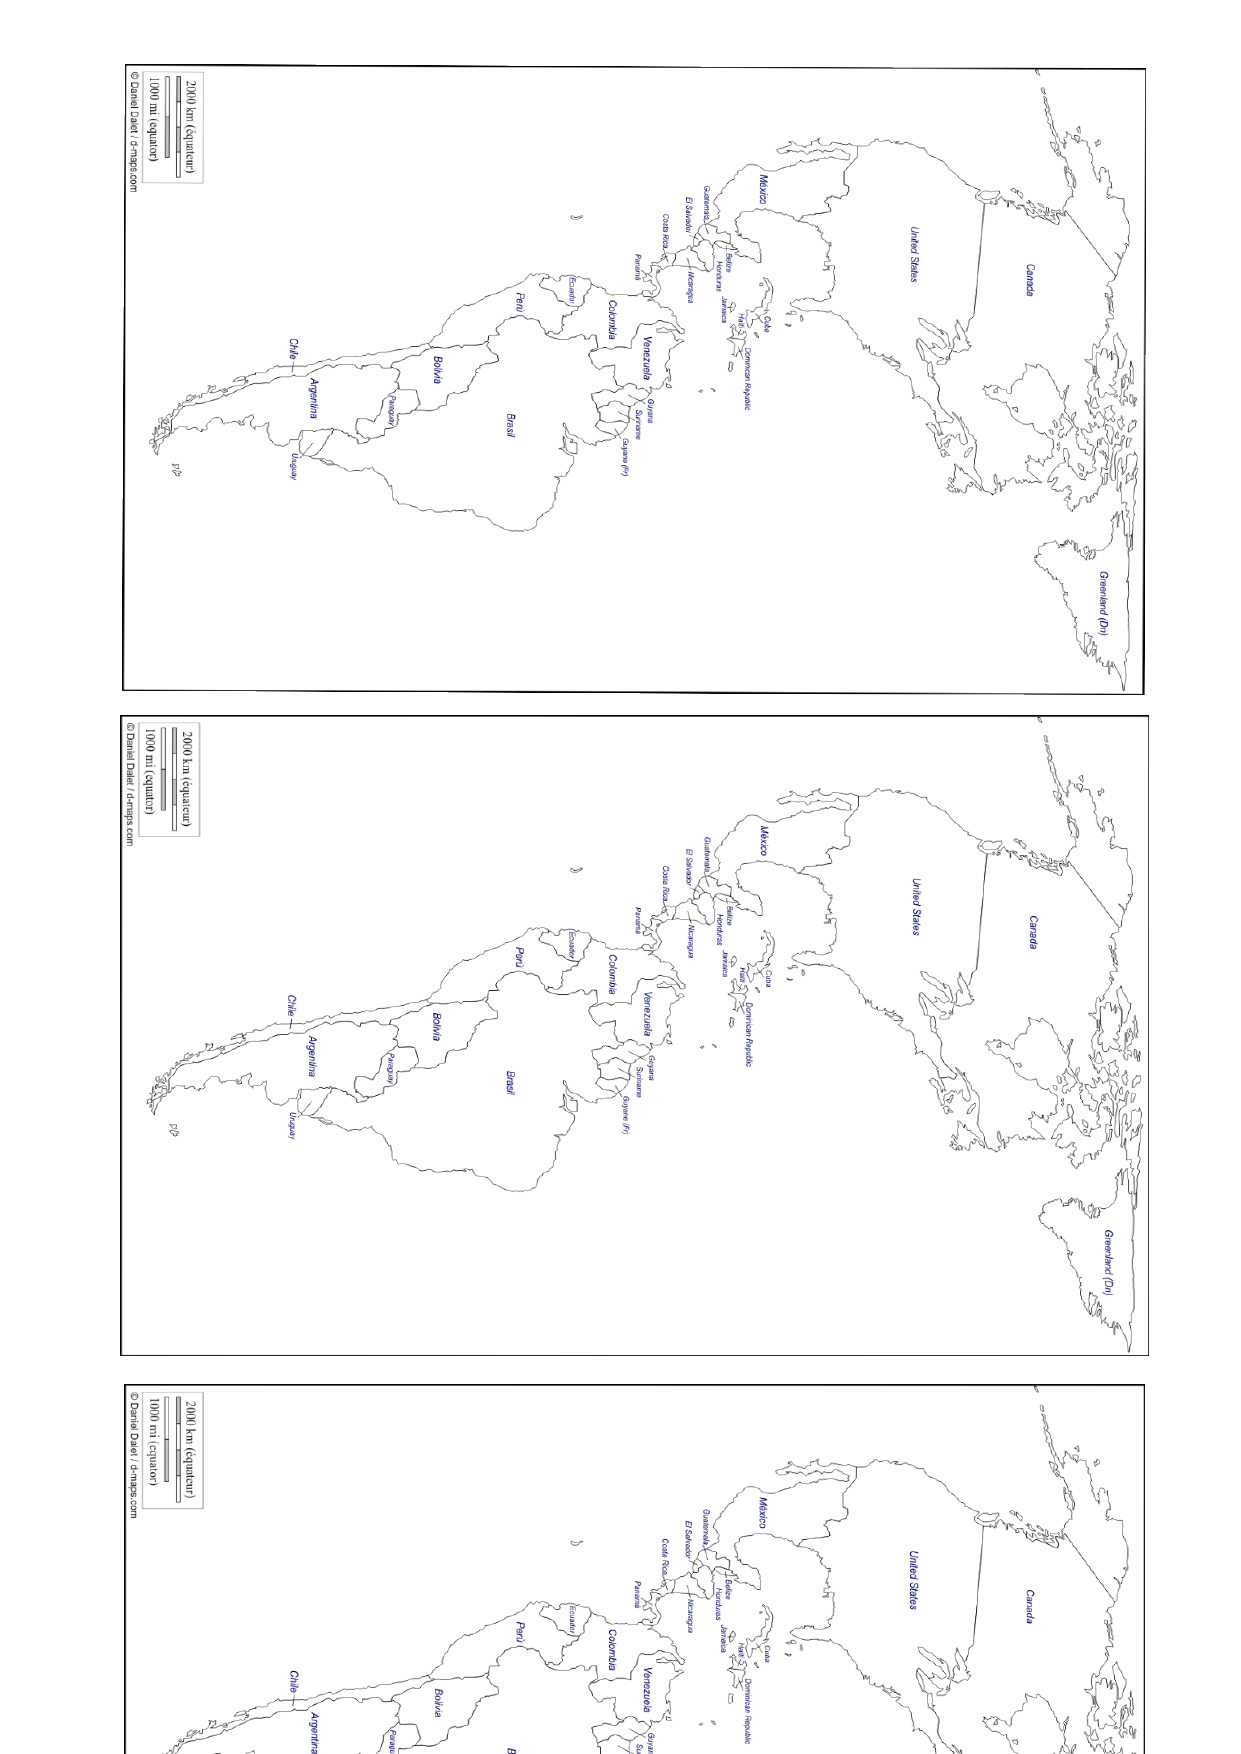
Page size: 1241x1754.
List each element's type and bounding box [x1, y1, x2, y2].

picture [121, 715, 1149, 1356]
picture [123, 64, 1146, 694]
picture [125, 1384, 1144, 1754]
